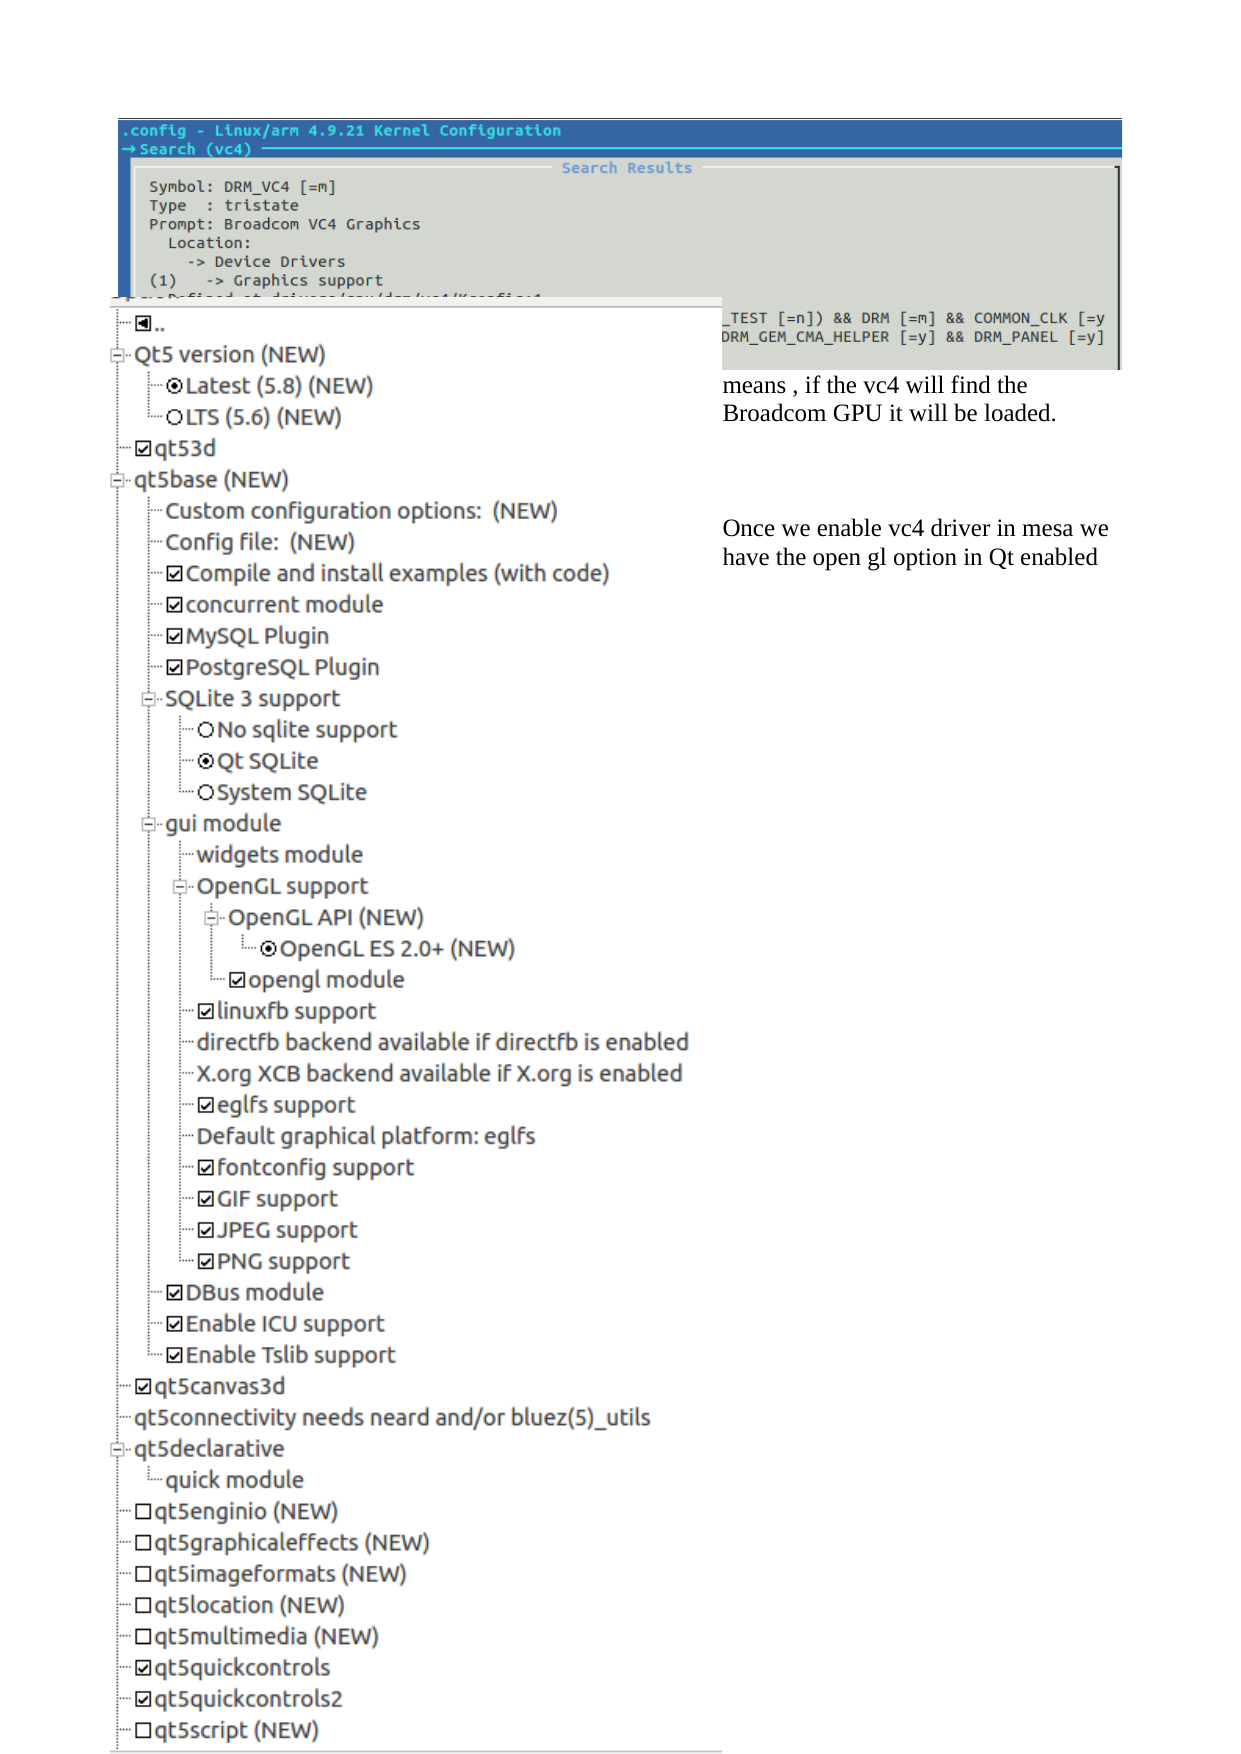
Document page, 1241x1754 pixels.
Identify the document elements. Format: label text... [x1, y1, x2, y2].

text means , if the vc4 will find the Broadcom GPU it will be loaded. [723, 370, 1122, 427]
picture [109, 118, 1123, 1754]
text Once we enable vc4 driver in mesa we have the open gl option in Qt enabled [723, 513, 1122, 571]
